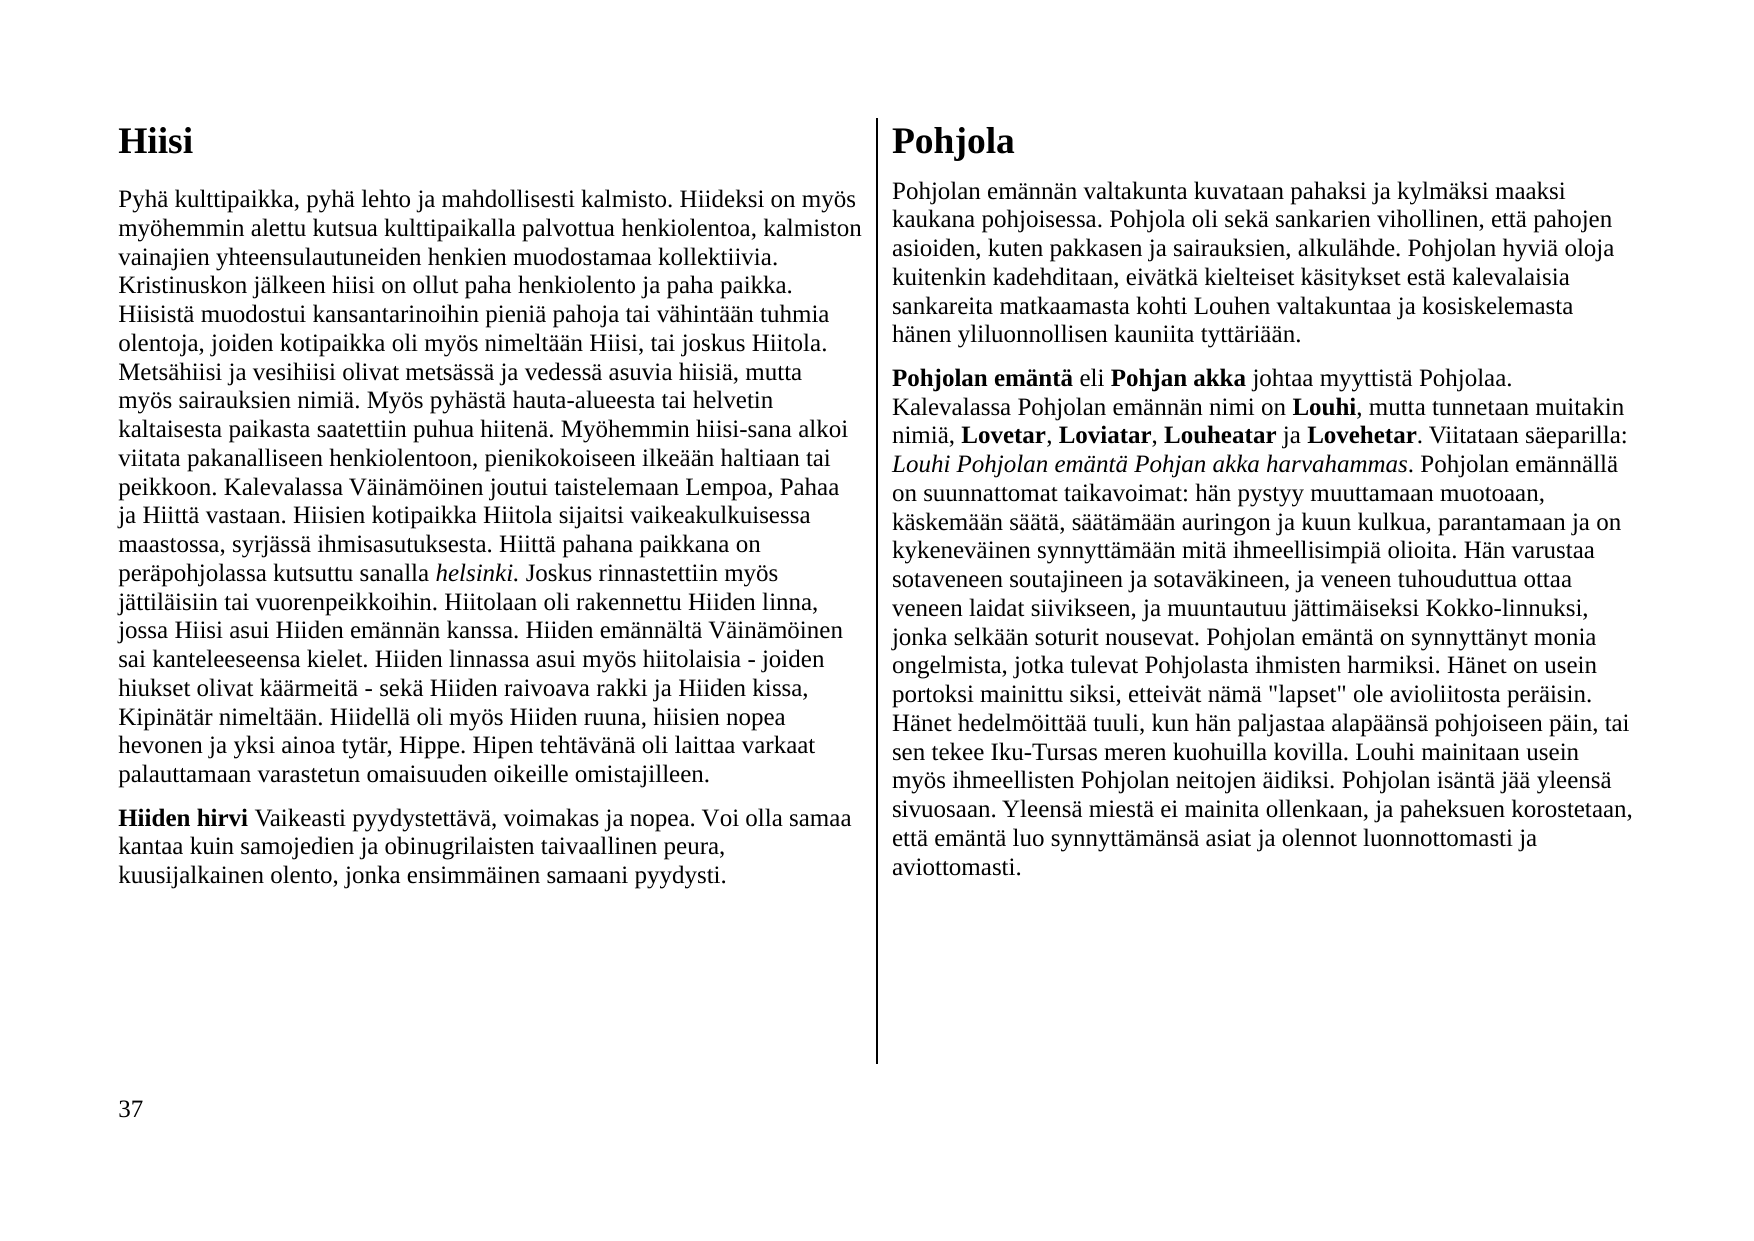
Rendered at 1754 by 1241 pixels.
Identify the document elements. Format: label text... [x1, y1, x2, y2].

text Pyhä kulttipaikka, pyhä lehto ja mahdollisesti kalmisto. Hiideksi on myös myöhemmin alettu kutsua kulttipaikalla palvottua henkiolentoa, kalmiston vainajien yhteensulautuneiden henkien muodostamaa kollektiivia. Kristinuskon jälkeen hiisi on ollut paha henkiolento ja paha paikka. Hiisistä muodostui kansantarinoihin pieniä pahoja tai vähintään tuhmia olentoja, joiden kotipaikka oli myös nimeltään Hiisi, tai joskus Hiitola. Metsähiisi ja vesihiisi olivat metsässä ja vedessä asuvia hiisiä, mutta myös sairauksien nimiä. Myös pyhästä hauta-alueesta tai helvetin kaltaisesta paikasta saatettiin puhua hiitenä. Myöhemmin hiisi-sana alkoi viitata pakanalliseen henkiolentoon, pienikokoiseen ilkeään haltiaan tai peikkoon. Kalevalassa Väinämöinen joutui taistelemaan Lempoa, Pahaa ja Hiittä vastaan. Hiisien kotipaikka Hiitola sijaitsi vaikeakulkuisessa maastossa, syrjässä ihmisasutuksesta. Hiittä pahana paikkana on peräpohjolassa kutsuttu sanalla helsinki. Joskus rinnastettiin myös jättiläisiin tai vuorenpeikkoihin. Hiitolaan oli rakennettu Hiiden linna, jossa Hiisi asui Hiiden emännän kanssa. Hiiden emännältä Väinämöinen sai kanteleeseensa kielet. Hiiden linnassa asui myös hiitolaisia - joiden hiukset olivat käärmeitä - sekä Hiiden raivoava rakki ja Hiiden kissa, Kipinätär nimeltään. Hiidellä oli myös Hiiden ruuna, hiisien nopea hevonen ja yksi ainoa tytär, Hippe. Hipen tehtävänä oli laittaa varkaat palauttamaan varastetun omaisuuden oikeille omistajilleen. [118, 184, 862, 788]
text Hiiden hirvi Vaikeasti pyydystettävä, voimakas ja nopea. Voi olla samaa kantaa kuin samojedien ja obinugrilaisten taivaallinen peura, kuusijalkainen olento, jonka ensimmäinen samaani pyydysti. [118, 803, 862, 889]
text Pohjolan emännän valtakunta kuvataan pahaksi ja kylmäksi maaksi kaukana pohjoisessa. Pohjola oli sekä sankarien vihollinen, että pahojen asioiden, kuten pakkasen ja sairauksien, alkulähde. Pohjolan hyviä oloja kuitenkin kadehditaan, eivätkä kielteiset käsitykset estä kalevalaisia sankareita matkaamasta kohti Louhen valtakuntaa ja kosiskelemasta hänen yliluonnollisen kauniita tyttäriään. [892, 176, 1635, 348]
text Hiisi [118, 118, 862, 161]
text Pohjola [892, 118, 1635, 161]
text Pohjolan emäntä eli Pohjan akka johtaa myyttistä Pohjolaa. Kalevalassa Pohjolan emännän nimi on Louhi, mutta tunnetaan muitakin nimiä, Lovetar, Loviatar, Louheatar ja Lovehetar. Viitataan säeparilla: Louhi Pohjolan emäntä Pohjan akka harvahammas. Pohjolan emännällä on suunnattomat taikavoimat: hän pystyy muuttamaan muotoaan, käskemään säätä, säätämään auringon ja kuun kulkua, parantamaan ja on kykeneväinen synnyttämään mitä ihmeellisimpiä olioita. Hän varustaa sotaveneen soutajineen ja sotaväkineen, ja veneen tuhouduttua ottaa veneen laidat siivikseen, ja muuntautuu jättimäiseksi Kokko-linnuksi, jonka selkään soturit nousevat. Pohjolan emäntä on synnyttänyt monia ongelmista, jotka tulevat Pohjolasta ihmisten harmiksi. Hänet on usein portoksi mainittu siksi, etteivät nämä "lapset" ole avioliitosta peräisin. Hänet hedelmöittää tuuli, kun hän paljastaa alapäänsä pohjoiseen päin, tai sen tekee Iku-Tursas meren kuohuilla kovilla. Louhi mainitaan usein myös ihmeellisten Pohjolan neitojen äidiksi. Pohjolan isäntä jää yleensä sivuosaan. Yleensä miestä ei mainita ollenkaan, ja paheksuen korostetaan, että emäntä luo synnyttämänsä asiat ja olennot luonnottomasti ja aviottomasti. [892, 363, 1635, 880]
